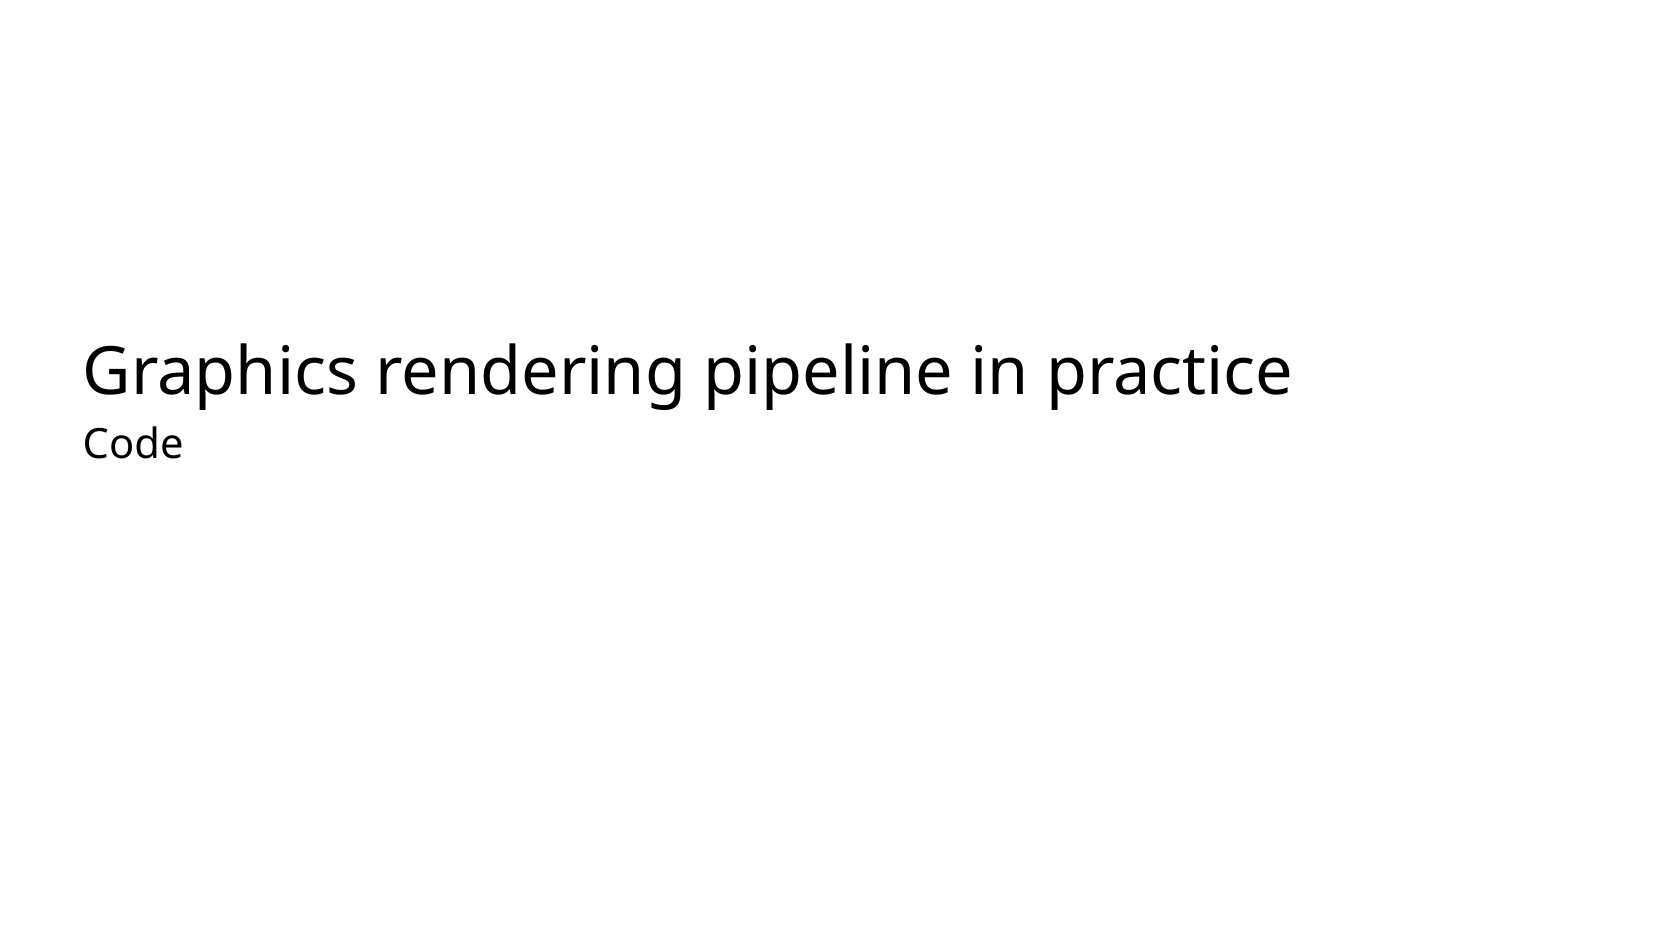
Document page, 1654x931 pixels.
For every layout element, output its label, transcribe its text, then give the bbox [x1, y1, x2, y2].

subtitle Graphics rendering pipeline in practice Code [82, 37, 1571, 757]
